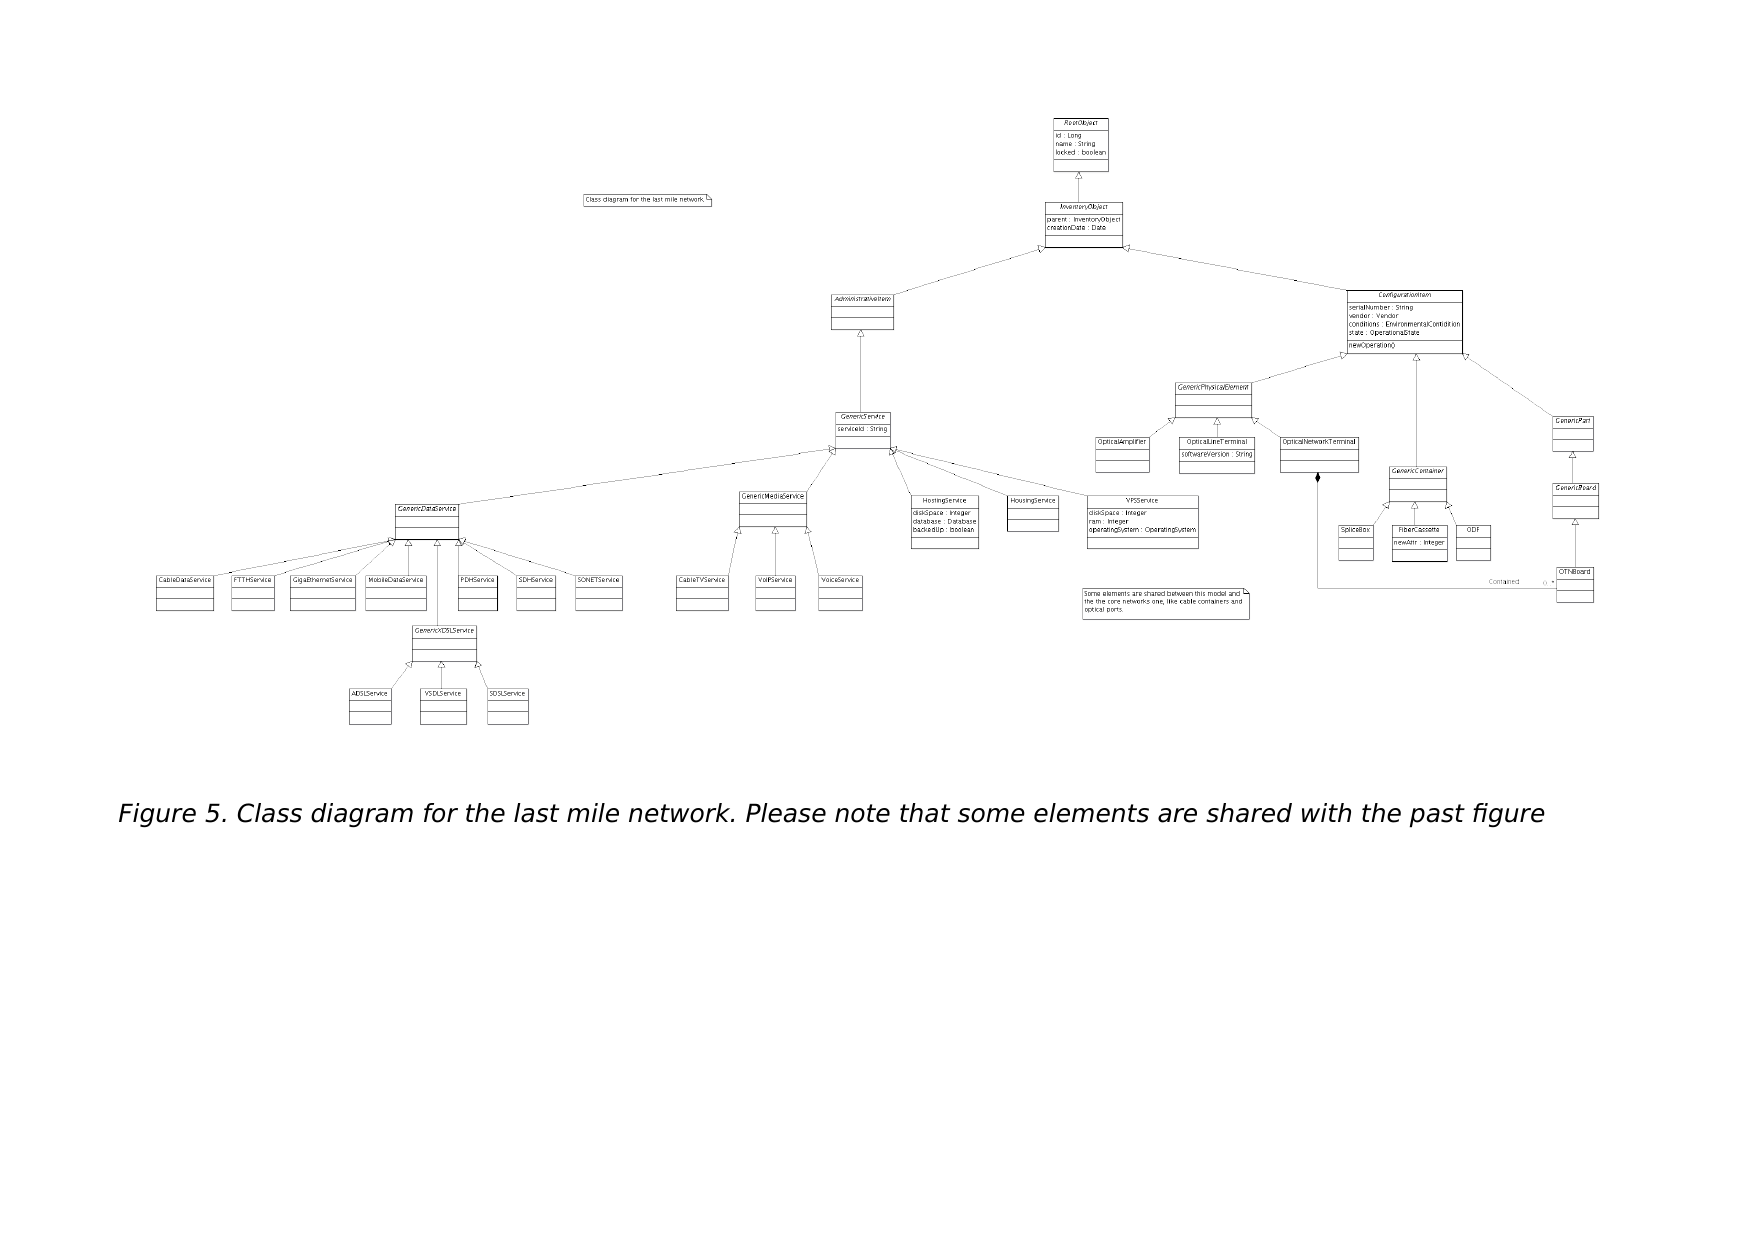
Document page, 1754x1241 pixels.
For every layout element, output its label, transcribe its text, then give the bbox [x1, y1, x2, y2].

text Figure 5. Class diagram for the last mile network. Please note that some elements are shared with the past figure [118, 799, 1636, 828]
picture [118, 118, 1636, 799]
